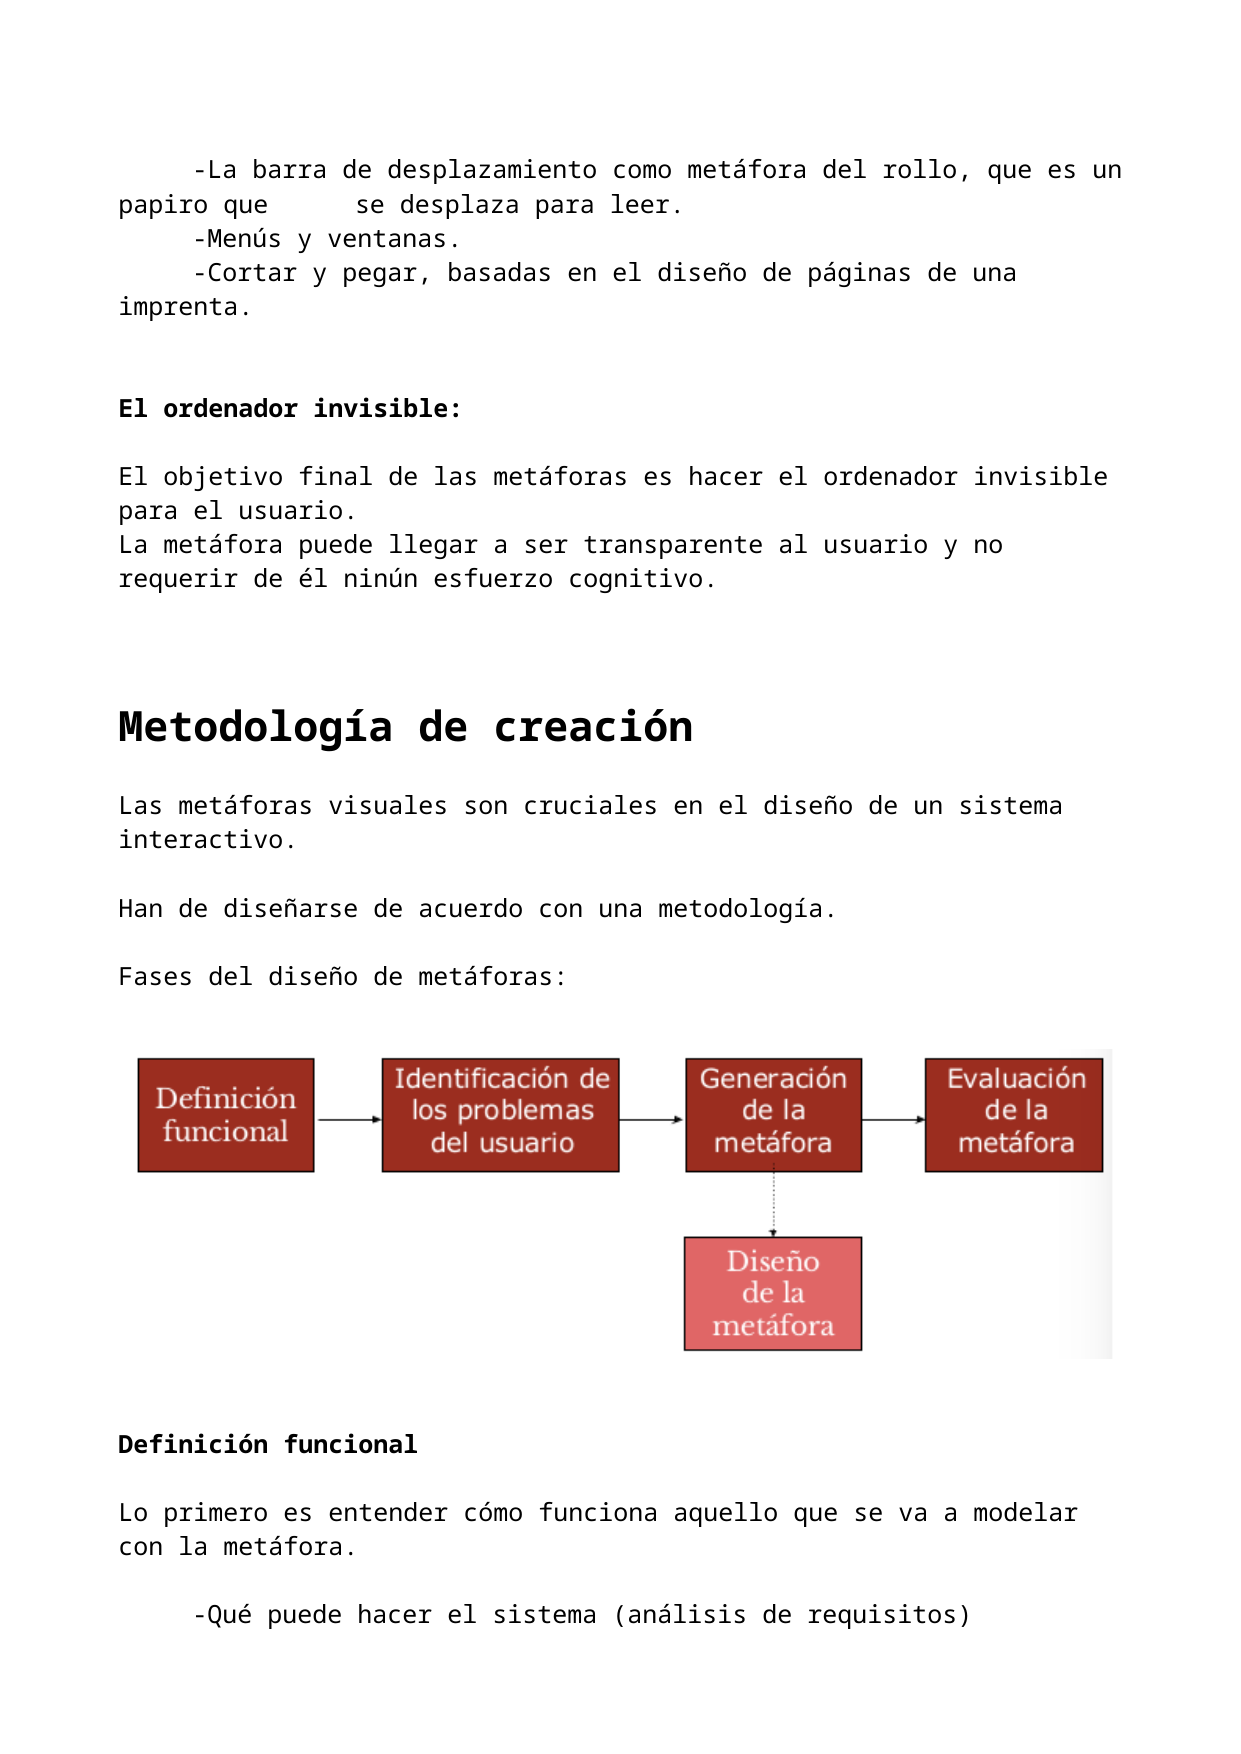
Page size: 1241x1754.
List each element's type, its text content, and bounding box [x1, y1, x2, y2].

text Definición funcional [118, 1427, 1122, 1461]
text Metodología de creación [118, 697, 1122, 754]
text -Qué puede hacer el sistema (análisis de requisitos) [118, 1597, 1122, 1631]
text Han de diseñarse de acuerdo con una metodología. [118, 890, 1122, 924]
text -La barra de desplazamiento como metáfora del rollo, que es un papiro que se desplaza para leer. [118, 152, 1122, 220]
text La metáfora puede llegar a ser transparente al usuario y no requerir de él ninún esfuerzo cognitivo. [118, 527, 1122, 595]
text -Cortar y pegar, basadas en el diseño de páginas de una imprenta. [118, 254, 1122, 322]
text El objetivo final de las metáforas es hacer el ordenador invisible para el usuario. [118, 459, 1122, 527]
picture [127, 1049, 1113, 1359]
text -Menús y ventanas. [118, 220, 1122, 254]
text Fases del diseño de metáforas: [118, 958, 1122, 992]
text Lo primero es entender cómo funciona aquello que se va a modelar con la metáfora. [118, 1495, 1122, 1563]
text Las metáforas visuales son cruciales en el diseño de un sistema interactivo. [118, 788, 1122, 856]
text El ordenador invisible: [118, 391, 1122, 425]
